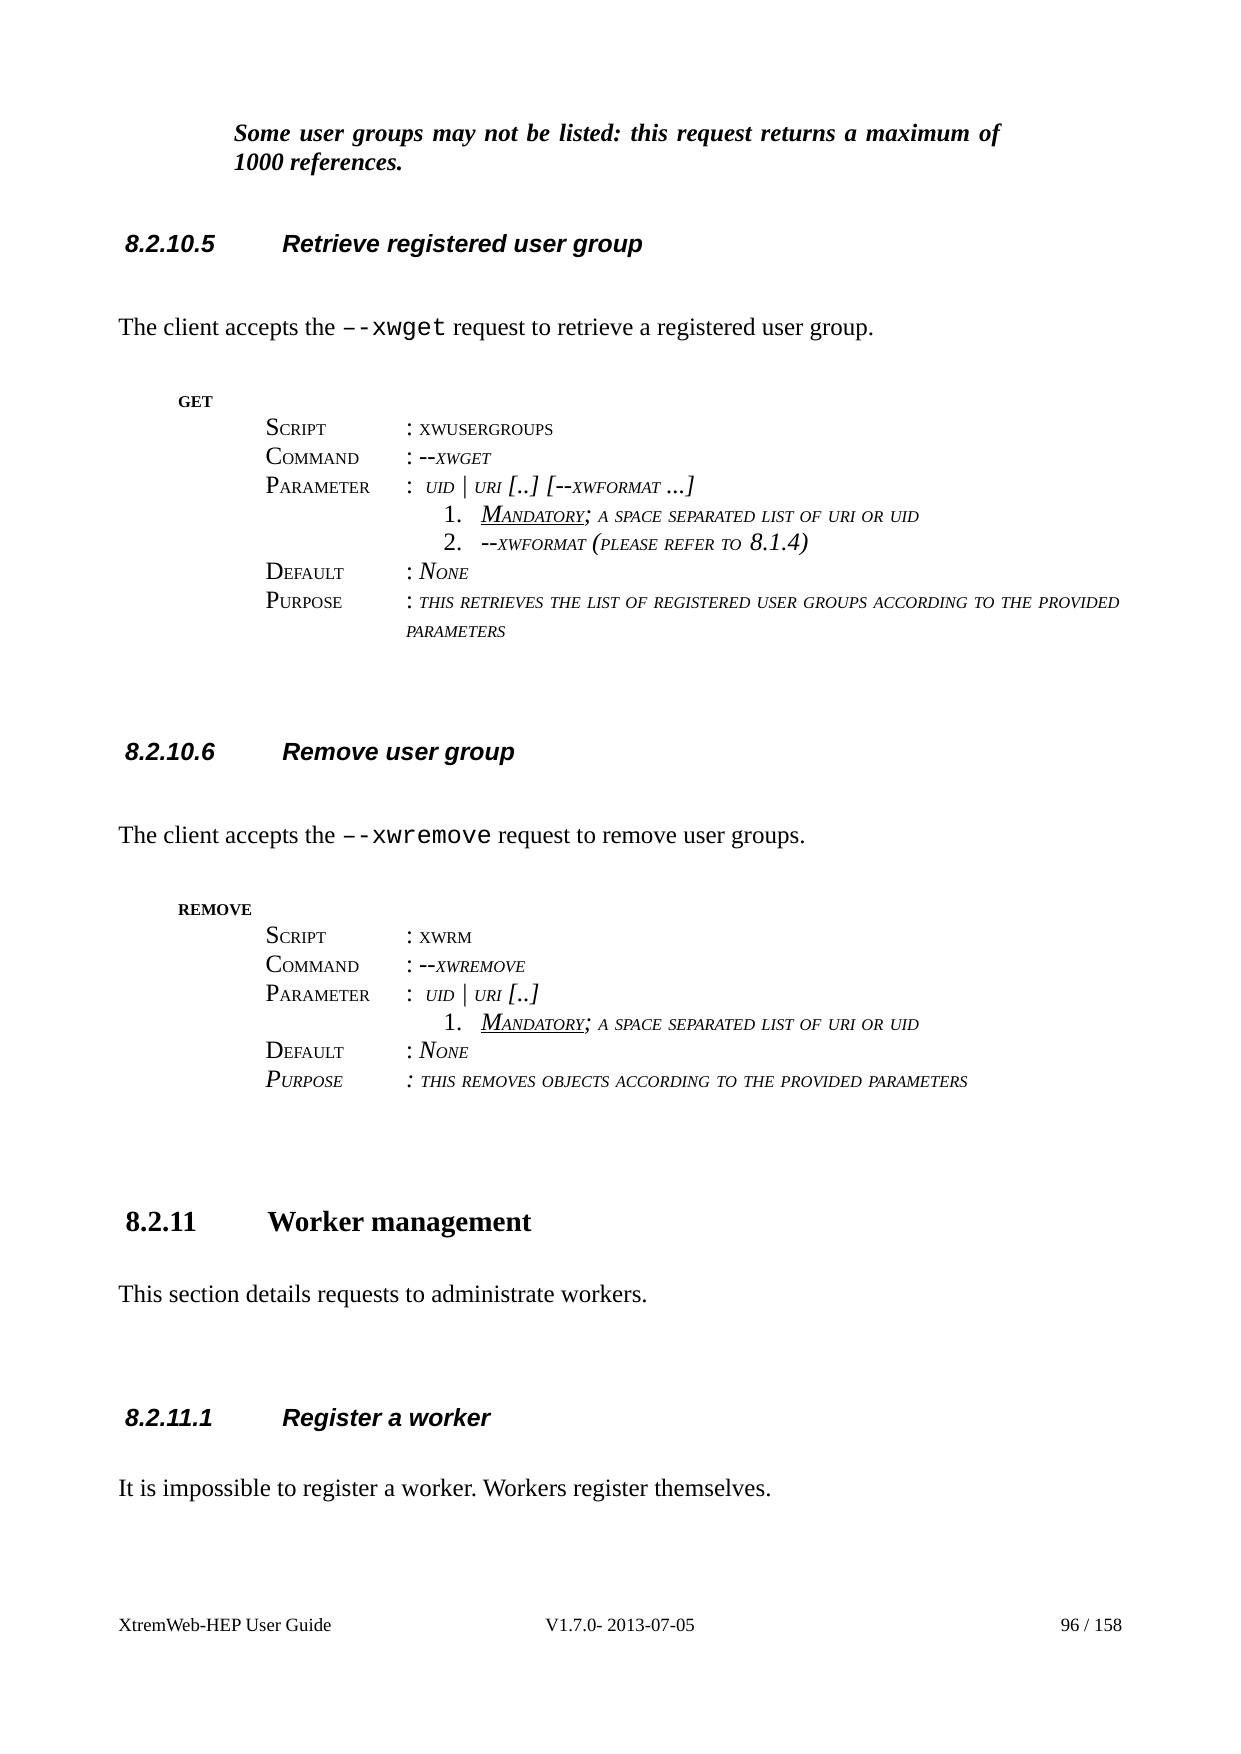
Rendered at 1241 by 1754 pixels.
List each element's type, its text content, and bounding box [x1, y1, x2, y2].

text Some user groups may not be listed: this request returns a maximum of 1000 references. [233, 118, 1004, 176]
subtitle Worker management [118, 1204, 1122, 1238]
text Purpose : this retrieves the list of registered user groups according to the provided parameters [265, 585, 1122, 642]
list Mandatory; a space separated list of uri or uid [443, 499, 1122, 527]
subtitle Register a worker [118, 1403, 1122, 1431]
text Script : xwrm [265, 921, 1122, 949]
text It is impossible to register a worker. Workers register themselves. [118, 1473, 1122, 1501]
subtitle Remove user group [118, 737, 1122, 766]
text The client accepts the –-xwremove request to remove user groups. [118, 820, 1122, 851]
list Mandatory; a space separated list of uri or uid [443, 1007, 1122, 1036]
list --xwformat (please refer to 8.1.4) [443, 527, 1122, 556]
text Default : None [265, 1036, 1122, 1064]
text Command : --xwget [265, 441, 1122, 470]
text Purpose : this removes objects according to the provided parameters [265, 1064, 1122, 1093]
text Script : xwusergroups [265, 412, 1122, 441]
text Parameter : uid | uri [..] [--xwformat ...] [265, 470, 1122, 499]
text get [178, 384, 1122, 412]
text Default : None [265, 556, 1122, 585]
text Parameter : uid | uri [..] [265, 978, 1122, 1007]
subtitle Retrieve registered user group [118, 229, 1122, 258]
text remove [178, 892, 1122, 921]
text Command : --xwremove [265, 949, 1122, 978]
text This section details requests to administrate workers. [118, 1279, 1122, 1308]
text The client accepts the –-xwget request to retrieve a registered user group. [118, 312, 1122, 342]
